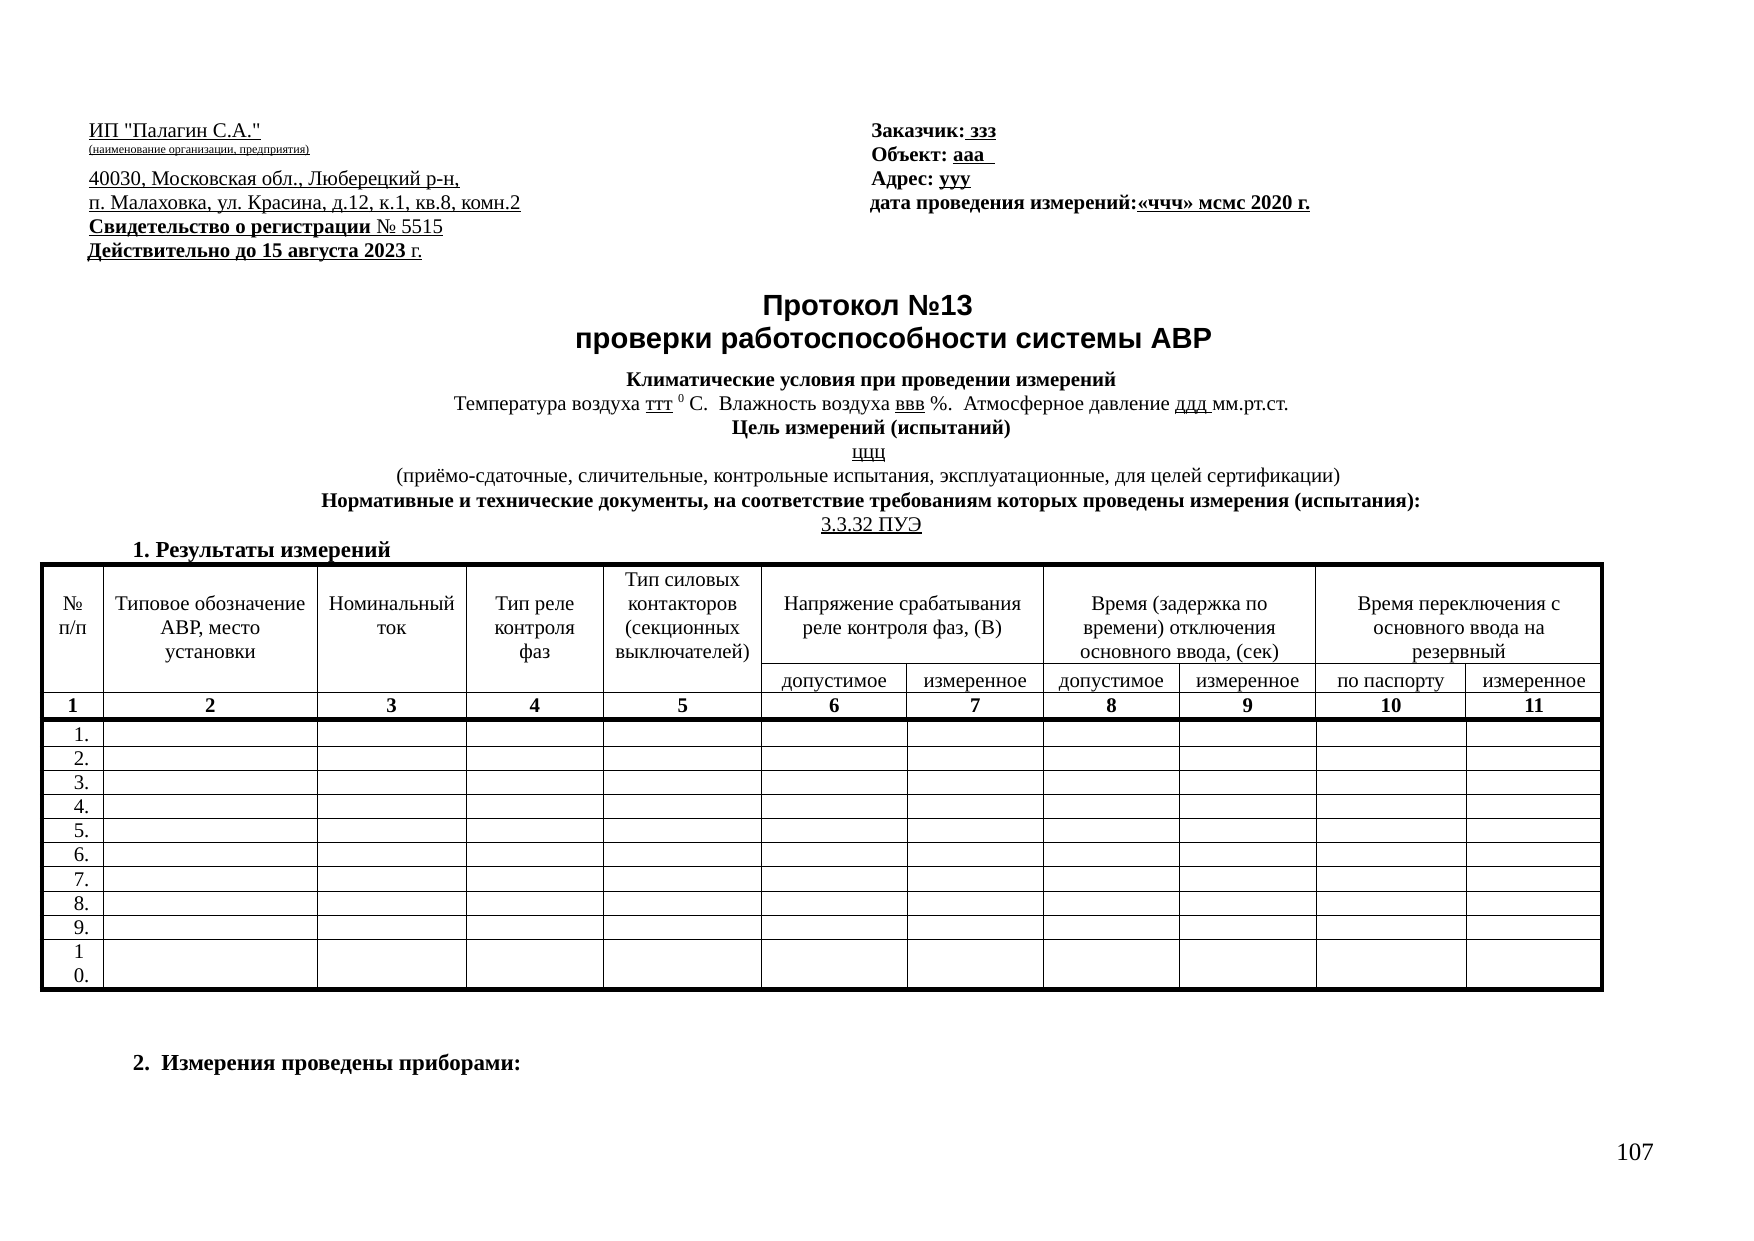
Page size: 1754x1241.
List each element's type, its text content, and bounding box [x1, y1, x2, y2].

table_cell [104, 819, 317, 842]
table_cell [604, 916, 761, 939]
table_cell [604, 940, 761, 987]
table_cell [467, 867, 603, 891]
table_cell [604, 867, 761, 891]
table_cell [318, 819, 466, 842]
table_cell [1467, 867, 1600, 891]
table_cell [1317, 916, 1466, 939]
table_cell [908, 843, 1043, 866]
text 1. Результаты измерений [132, 536, 1653, 562]
table_cell [1180, 843, 1316, 866]
table_cell 11 [1466, 693, 1600, 717]
table_cell [318, 747, 466, 770]
table_cell [44, 892, 103, 915]
table_cell [467, 843, 603, 866]
table_cell [1044, 722, 1179, 746]
table_cell [762, 916, 907, 939]
text Заказчик: ззз [871, 118, 1653, 142]
text Адрес: ууу [871, 166, 1653, 190]
table_cell [318, 916, 466, 939]
table_cell [104, 747, 317, 770]
text 3.3.32 ПУЭ [89, 512, 1653, 536]
text Цель измерений (испытаний) [89, 415, 1653, 439]
table_cell [1180, 771, 1316, 794]
table_cell [762, 940, 907, 987]
table_cell [104, 916, 317, 939]
table_cell [908, 747, 1043, 770]
table_cell [604, 747, 761, 770]
table_cell 9 [1180, 693, 1315, 717]
table_header Тип реле контроля фаз [467, 567, 603, 692]
text Климатические условия при проведении измерений [89, 367, 1653, 391]
table_cell [467, 722, 603, 746]
table_header Время переключения с основного ввода на резервный [1316, 567, 1600, 663]
table_cell [467, 940, 603, 987]
table_cell [1180, 867, 1316, 891]
table_cell [762, 747, 907, 770]
table_cell [1317, 722, 1466, 746]
table_cell [104, 843, 317, 866]
table_cell [44, 747, 103, 770]
text п. Малаховка, ул. Красина, д.12, к.1, кв.8, комн.2 [89, 190, 871, 214]
text (наименование организации, предприятия) [89, 142, 871, 166]
table_cell [1467, 916, 1600, 939]
table_cell [318, 892, 466, 915]
table_cell измеренное [1466, 664, 1600, 692]
table_header Номинальный ток [318, 567, 466, 692]
table_cell [1180, 916, 1316, 939]
list 2. Измерения проведены приборами: [94, 1049, 1653, 1076]
table_cell [1180, 795, 1316, 818]
table_cell [1467, 795, 1600, 818]
table_cell [1044, 843, 1179, 866]
table_cell [467, 747, 603, 770]
table_cell по паспорту [1316, 664, 1465, 692]
table_cell [1180, 819, 1316, 842]
text (приёмо-сдаточные, сличительные, контрольные испытания, эксплуатационные, для целей сертификации) [89, 463, 1653, 487]
table_cell [104, 795, 317, 818]
table_cell 2 [104, 693, 317, 717]
table_cell [1044, 940, 1179, 987]
table_cell [1180, 747, 1316, 770]
table_cell [318, 771, 466, 794]
table_cell [908, 892, 1043, 915]
table_cell [1467, 747, 1600, 770]
table_cell [604, 843, 761, 866]
table_cell [1317, 795, 1466, 818]
table_cell 4 [467, 693, 603, 717]
table_header Время (задержка по времени) отключения основного ввода, (сек) [1044, 567, 1315, 663]
table_cell [1467, 843, 1600, 866]
table_cell [1317, 940, 1466, 987]
table_cell [104, 867, 317, 891]
table_cell [762, 843, 907, 866]
text ццц [89, 439, 1653, 463]
text Температура воздуха ттт 0 С. Влажность воздуха ввв %. Атмосферное давление ддд мм.рт.ст. [89, 391, 1653, 415]
table_cell [1317, 892, 1466, 915]
table_header № п/п [44, 567, 103, 692]
table_cell [44, 867, 103, 891]
table_cell 8 [1044, 693, 1179, 717]
table_cell [908, 916, 1043, 939]
table_header Типовое обозначение АВР, место установки [104, 567, 317, 692]
text Объект: ааа [871, 142, 1653, 166]
table_cell 7 [907, 693, 1043, 717]
table_cell [1044, 819, 1179, 842]
table_cell [44, 722, 103, 746]
table_cell [762, 819, 907, 842]
text ИП "Палагин С.А." [89, 118, 871, 142]
table_cell 3 [318, 693, 466, 717]
table_cell [908, 819, 1043, 842]
table_cell [1317, 747, 1466, 770]
table_cell 6 [762, 693, 906, 717]
table_cell [1044, 916, 1179, 939]
table_cell [1467, 722, 1600, 746]
table_cell [467, 916, 603, 939]
table_cell [1467, 892, 1600, 915]
table_cell [1044, 771, 1179, 794]
table_cell [1044, 892, 1179, 915]
table_cell допустимое [1044, 664, 1179, 692]
table_cell [762, 867, 907, 891]
table_cell измеренное [907, 664, 1043, 692]
table_cell [104, 722, 317, 746]
table_cell [1467, 940, 1600, 987]
table_cell [467, 771, 603, 794]
table_cell [467, 819, 603, 842]
table_cell [44, 940, 103, 987]
table_cell [104, 892, 317, 915]
table_cell [762, 722, 907, 746]
table_cell 10 [1316, 693, 1465, 717]
table_cell [467, 795, 603, 818]
subtitle проверки работоспособности системы АВР [89, 287, 1653, 355]
text Нормативные и технические документы, на соответствие требованиям которых проведены измерения (испытания): [89, 487, 1653, 512]
text 40030, Московская обл., Люберецкий р-н, [89, 166, 871, 190]
table_cell [1180, 940, 1316, 987]
table_header Тип силовых контакторов (секционных выключателей) [604, 567, 761, 692]
table_cell [1317, 771, 1466, 794]
table_cell [1467, 771, 1600, 794]
table_cell [762, 771, 907, 794]
table_cell [1044, 795, 1179, 818]
table_cell 1 [44, 693, 103, 717]
table_cell [318, 940, 466, 987]
table_cell [908, 867, 1043, 891]
text Действительно до 15 августа 2023 г. [87, 238, 871, 262]
table_cell измеренное [1180, 664, 1315, 692]
table_cell [908, 771, 1043, 794]
table_cell [44, 771, 103, 794]
table_cell [604, 795, 761, 818]
table_cell [1317, 843, 1466, 866]
table_cell [44, 843, 103, 866]
table_cell [1044, 747, 1179, 770]
text дата проведения измерений:«ччч» мсмс 2020 г. [871, 190, 1653, 214]
table_cell [104, 940, 317, 987]
table_cell [318, 722, 466, 746]
table_cell 5 [604, 693, 761, 717]
table_cell [604, 722, 761, 746]
table_cell [1317, 819, 1466, 842]
table_cell [104, 771, 317, 794]
table_cell [908, 795, 1043, 818]
table_cell [604, 892, 761, 915]
table_cell [44, 819, 103, 842]
table_cell [44, 795, 103, 818]
table_cell [318, 843, 466, 866]
table_cell допустимое [762, 664, 906, 692]
table_cell [908, 722, 1043, 746]
table_cell [1044, 867, 1179, 891]
table_cell [467, 892, 603, 915]
table_header Напряжение срабатывания реле контроля фаз, (В) [762, 567, 1043, 663]
table_cell [318, 867, 466, 891]
table_cell [44, 916, 103, 939]
table_cell [318, 795, 466, 818]
table_cell [1180, 722, 1316, 746]
table_cell [908, 940, 1043, 987]
table_cell [1180, 892, 1316, 915]
table_cell [762, 892, 907, 915]
text Свидетельство о регистрации № 5515 [89, 214, 871, 238]
table_cell [1467, 819, 1600, 842]
table_cell [604, 771, 761, 794]
table_cell [1317, 867, 1466, 891]
table_cell [604, 819, 761, 842]
table_cell [762, 795, 907, 818]
